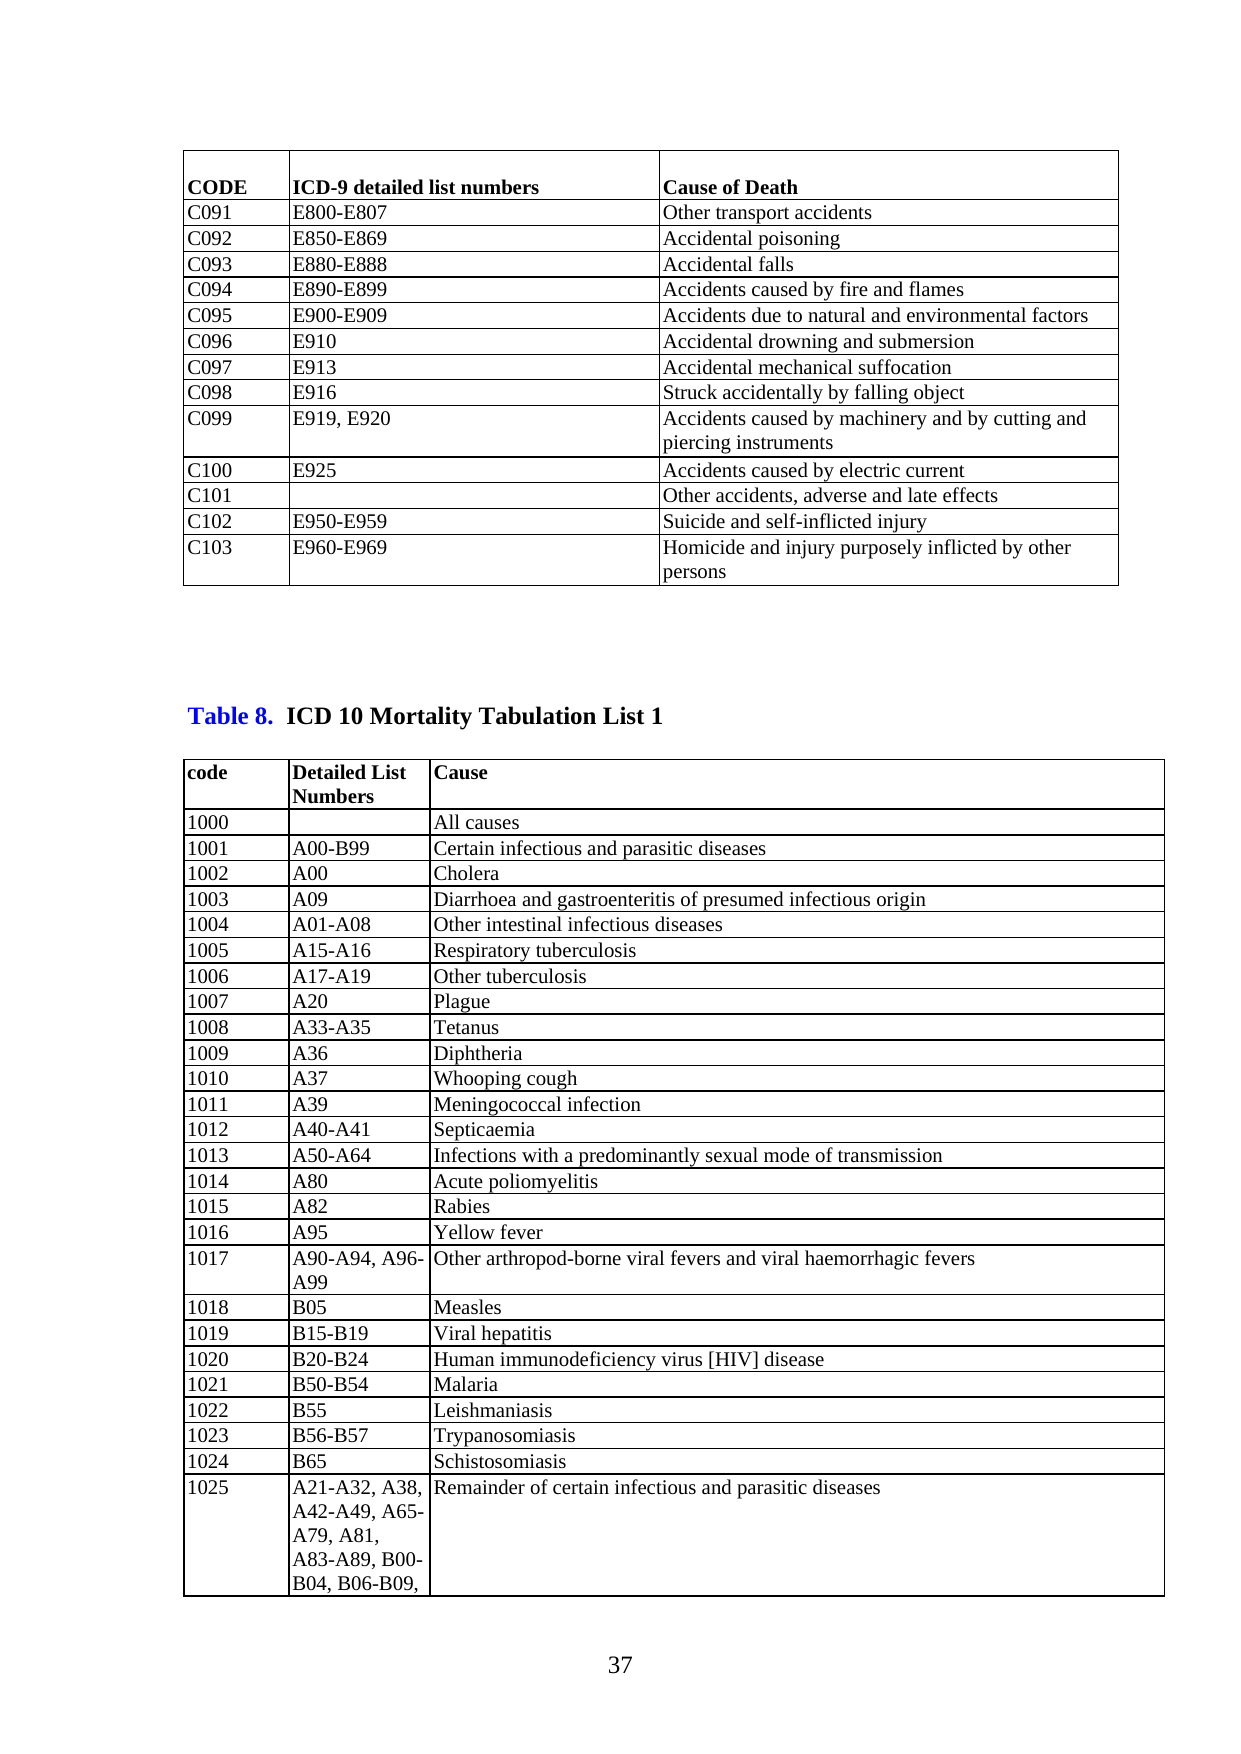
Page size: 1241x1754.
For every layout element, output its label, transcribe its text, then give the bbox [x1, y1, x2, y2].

table_cell Accidents due to natural and environmental factors [660, 303, 1118, 328]
table_cell E880-E888 [290, 252, 659, 276]
table_cell Other accidents, adverse and late effects [660, 483, 1118, 508]
table_cell Accidents caused by machinery and by cutting and piercing instruments [660, 406, 1118, 456]
table_cell C101 [184, 483, 289, 508]
table_cell Struck accidentally by falling object [660, 380, 1118, 405]
table_cell 1019 [185, 1321, 288, 1345]
table_cell A90-A94, A96-A99 [290, 1246, 429, 1294]
table_cell A39 [290, 1092, 429, 1116]
table_cell 1014 [185, 1169, 288, 1193]
table_cell Other intestinal infectious diseases [431, 912, 1164, 936]
table_cell A17-A19 [290, 964, 429, 988]
table_cell E910 [290, 329, 659, 353]
table_cell C094 [184, 278, 289, 302]
table_cell Plague [431, 989, 1164, 1013]
table_cell A21-A32, A38, A42-A49, A65-A79, A81, A83-A89, B00-B04, B06-B09, [290, 1475, 429, 1595]
table_cell E850-E869 [290, 226, 659, 251]
table_cell Suicide and self-inflicted injury [660, 509, 1118, 534]
table_cell Homicide and injury purposely inflicted by other persons [660, 535, 1118, 585]
table_cell Leishmaniasis [431, 1398, 1164, 1422]
table_cell Cholera [431, 861, 1164, 885]
table_cell A09 [290, 887, 429, 911]
table_cell B15-B19 [290, 1321, 429, 1345]
table_header code [185, 760, 288, 808]
table_cell Other tuberculosis [431, 964, 1164, 988]
table_cell C095 [184, 303, 289, 328]
table_cell Accidental poisoning [660, 226, 1118, 251]
table_cell Measles [431, 1295, 1164, 1319]
table_cell B56-B57 [290, 1423, 429, 1447]
text Table 8. ICD 10 Mortality Tabulation List 1 [187, 701, 1053, 730]
table_cell E950-E959 [290, 509, 659, 534]
table_cell Malaria [431, 1372, 1164, 1396]
table_cell A15-A16 [290, 938, 429, 962]
table_cell Certain infectious and parasitic diseases [431, 836, 1164, 859]
table_cell Meningococcal infection [431, 1092, 1164, 1116]
table_cell A95 [290, 1220, 429, 1244]
table_cell 1008 [185, 1015, 288, 1039]
table_cell 1004 [185, 912, 288, 936]
table_cell Rabies [431, 1194, 1164, 1218]
table_cell A00 [290, 861, 429, 885]
table_cell Schistosomiasis [431, 1449, 1164, 1473]
table_cell 1010 [185, 1066, 288, 1090]
table_cell [290, 483, 659, 508]
table_cell A80 [290, 1169, 429, 1193]
table_cell 1007 [185, 989, 288, 1013]
table_cell 1025 [185, 1475, 288, 1595]
table_cell Yellow fever [431, 1220, 1164, 1244]
table_cell 1003 [185, 887, 288, 911]
table_cell A82 [290, 1194, 429, 1218]
table_cell E800-E807 [290, 200, 659, 225]
table_cell Accidental drowning and submersion [660, 329, 1118, 353]
table_cell C096 [184, 329, 289, 353]
table_cell E890-E899 [290, 278, 659, 302]
table_cell Infections with a predominantly sexual mode of transmission [431, 1143, 1164, 1167]
table_cell B20-B24 [290, 1347, 429, 1371]
table_header CODE [184, 151, 289, 199]
table_cell 1015 [185, 1194, 288, 1218]
table_cell Diphtheria [431, 1041, 1164, 1064]
table_cell 1017 [185, 1246, 288, 1294]
table_cell 1000 [185, 810, 288, 834]
table_cell 1023 [185, 1423, 288, 1447]
table_cell C092 [184, 226, 289, 251]
table_cell 1024 [185, 1449, 288, 1473]
table_cell 1002 [185, 861, 288, 885]
table_cell A37 [290, 1066, 429, 1090]
table_cell 1001 [185, 836, 288, 859]
table_cell C093 [184, 252, 289, 276]
table_cell A01-A08 [290, 912, 429, 936]
table_cell Other transport accidents [660, 200, 1118, 225]
table_header Cause of Death [660, 151, 1118, 199]
table_cell C102 [184, 509, 289, 534]
table_cell C103 [184, 535, 289, 585]
table_cell Accidental falls [660, 252, 1118, 276]
table_header Detailed List Numbers [290, 760, 429, 808]
table_cell 1016 [185, 1220, 288, 1244]
table_cell Other arthropod-borne viral fevers and viral haemorrhagic fevers [431, 1246, 1164, 1294]
table_cell Respiratory tuberculosis [431, 938, 1164, 962]
table_cell E913 [290, 355, 659, 379]
table_cell 1020 [185, 1347, 288, 1371]
table_cell A50-A64 [290, 1143, 429, 1167]
table_cell Septicaemia [431, 1117, 1164, 1141]
table_cell Human immunodeficiency virus [HIV] disease [431, 1347, 1164, 1371]
table_cell E960-E969 [290, 535, 659, 585]
table_cell 1011 [185, 1092, 288, 1116]
table_cell C098 [184, 380, 289, 405]
table_cell Tetanus [431, 1015, 1164, 1039]
table_cell B55 [290, 1398, 429, 1422]
table_cell All causes [431, 810, 1164, 834]
table_cell A36 [290, 1041, 429, 1064]
table_cell Viral hepatitis [431, 1321, 1164, 1345]
table_cell 1018 [185, 1295, 288, 1319]
table_cell 1005 [185, 938, 288, 962]
table_cell 1012 [185, 1117, 288, 1141]
table_cell C100 [184, 458, 289, 482]
table_cell A20 [290, 989, 429, 1013]
table_cell E919, E920 [290, 406, 659, 456]
table_cell B50-B54 [290, 1372, 429, 1396]
table_cell Accidents caused by electric current [660, 458, 1118, 482]
table_cell E916 [290, 380, 659, 405]
table_cell 1009 [185, 1041, 288, 1064]
table_cell Remainder of certain infectious and parasitic diseases [431, 1475, 1164, 1595]
table_cell C091 [184, 200, 289, 225]
table_cell 1021 [185, 1372, 288, 1396]
table_cell Accidents caused by fire and flames [660, 278, 1118, 302]
table_cell Accidental mechanical suffocation [660, 355, 1118, 379]
table_cell 1006 [185, 964, 288, 988]
table_cell Acute poliomyelitis [431, 1169, 1164, 1193]
table_cell E900-E909 [290, 303, 659, 328]
table_cell Diarrhoea and gastroenteritis of presumed infectious origin [431, 887, 1164, 911]
table_header Cause [431, 760, 1164, 808]
table_cell C097 [184, 355, 289, 379]
table_cell B05 [290, 1295, 429, 1319]
table_cell 1022 [185, 1398, 288, 1422]
table_cell A00-B99 [290, 836, 429, 859]
table_cell A33-A35 [290, 1015, 429, 1039]
table_cell Trypanosomiasis [431, 1423, 1164, 1447]
table_cell [290, 810, 429, 834]
table_cell E925 [290, 458, 659, 482]
table_cell A40-A41 [290, 1117, 429, 1141]
table_cell B65 [290, 1449, 429, 1473]
table_cell C099 [184, 406, 289, 456]
table_cell 1013 [185, 1143, 288, 1167]
table_cell Whooping cough [431, 1066, 1164, 1090]
table_header ICD-9 detailed list numbers [290, 151, 659, 199]
